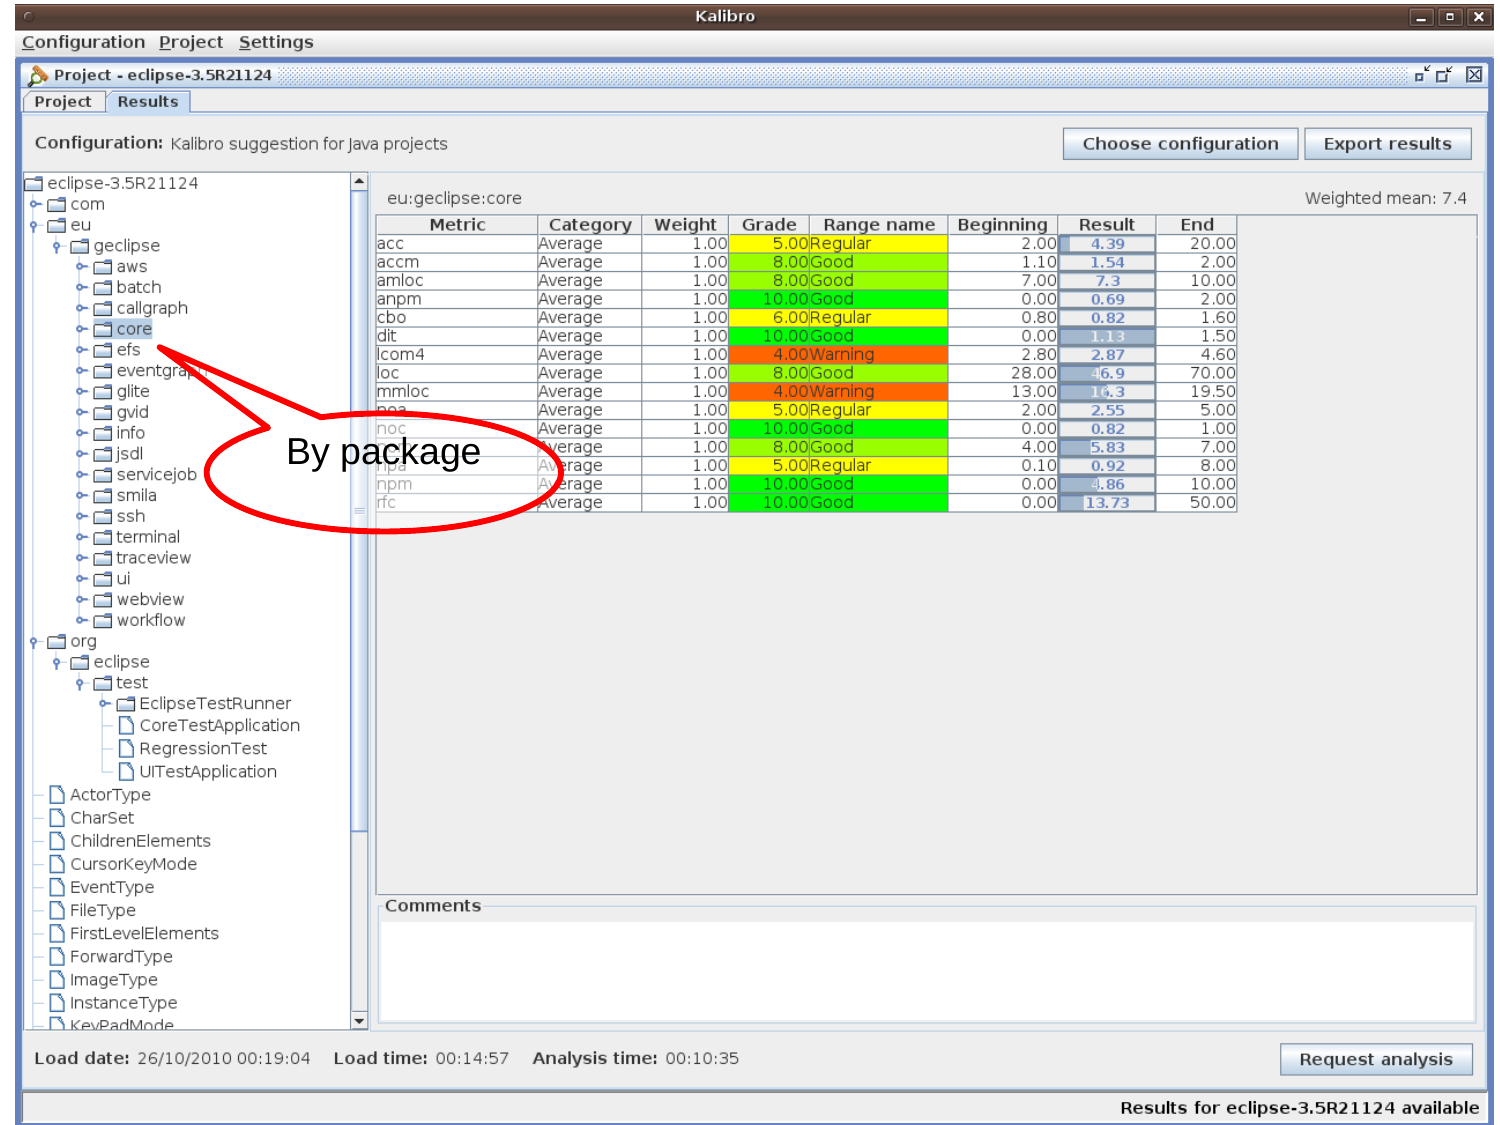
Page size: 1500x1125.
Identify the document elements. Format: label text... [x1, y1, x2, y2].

picture [15, 4, 1494, 1125]
text_box By package [159, 347, 562, 532]
